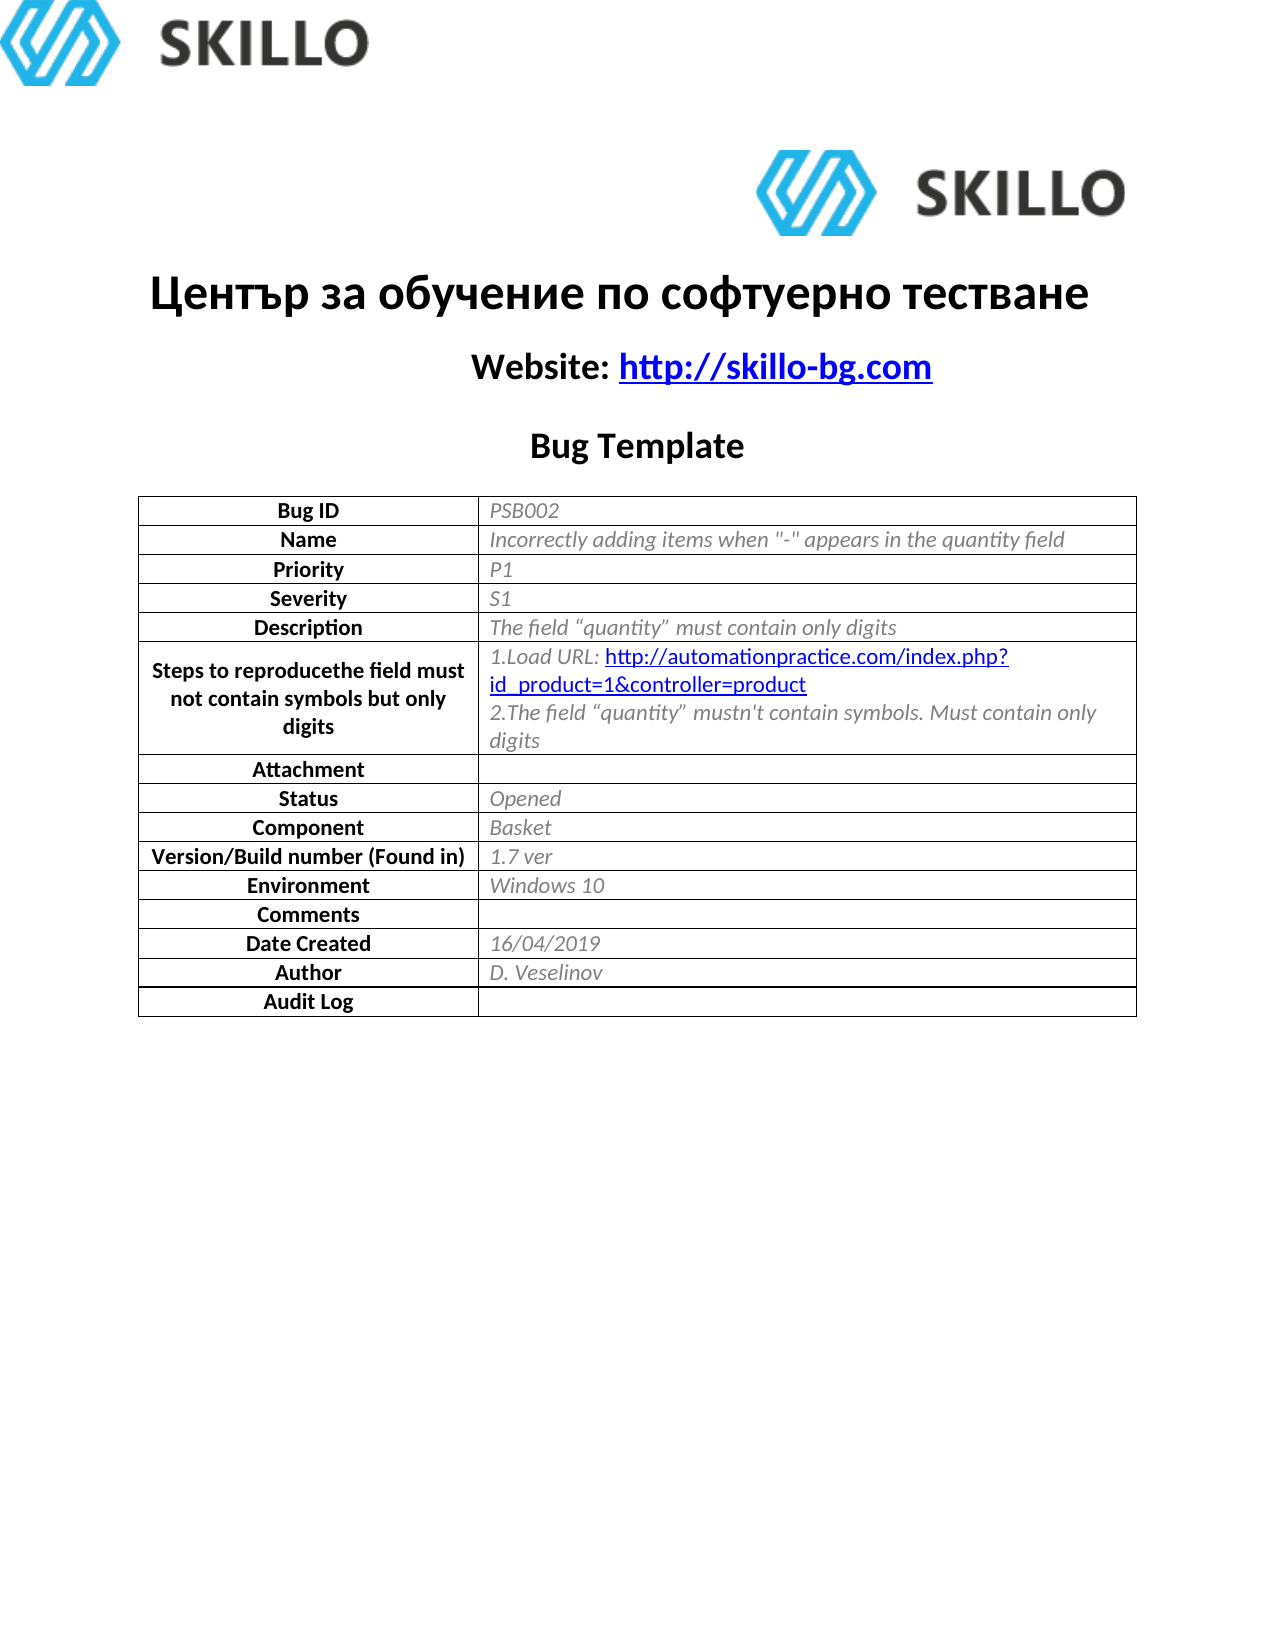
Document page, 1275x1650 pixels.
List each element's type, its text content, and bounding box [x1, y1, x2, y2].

table_cell Severity [139, 584, 478, 612]
table_cell Component [139, 813, 478, 841]
table_cell Environment [139, 871, 478, 899]
picture [756, 150, 1125, 236]
table_cell Description [139, 613, 478, 641]
table_cell Attachment [139, 755, 478, 783]
table_cell [479, 755, 1136, 783]
table_cell Incorrectly adding items when "-" appears in the quantity field [479, 526, 1136, 554]
text Център за обучение по софтуерно тестване Website: http://skillo-bg.com [150, 261, 1125, 392]
table_cell 1.7 ver [479, 842, 1136, 870]
table_cell Steps to reproducethe field must not contain symbols but only digits [139, 642, 478, 754]
table_cell Comments [139, 900, 478, 928]
picture [0, 0, 369, 86]
text Bug Template [150, 422, 1125, 468]
table_cell Version/Build number (Found in) [139, 842, 478, 870]
table_cell Basket [479, 813, 1136, 841]
table_cell 1.Load URL: http://automationpractice.com/index.php?id_product=1&controller=product 2.The field “quantity” mustn't contain symbols. Must contain only digits [479, 642, 1136, 754]
table_cell Date Created [139, 929, 478, 957]
table_cell Status [139, 784, 478, 812]
table_cell Audit Log [139, 988, 478, 1016]
table_cell [479, 900, 1136, 928]
table_cell D. Veselinov [479, 959, 1136, 986]
table_cell Windows 10 [479, 871, 1136, 899]
table_cell S1 [479, 584, 1136, 612]
table_cell Opened [479, 784, 1136, 812]
table_cell The field “quantity” must contain only digits [479, 613, 1136, 641]
table_cell 16/04/2019 [479, 929, 1136, 957]
table_cell Name [139, 526, 478, 554]
table_cell Author [139, 959, 478, 986]
table_header Bug ID [139, 497, 478, 524]
table_header PSB002 [479, 497, 1136, 524]
table_cell [479, 988, 1136, 1016]
table_cell Priority [139, 555, 478, 583]
table_cell P1 [479, 555, 1136, 583]
